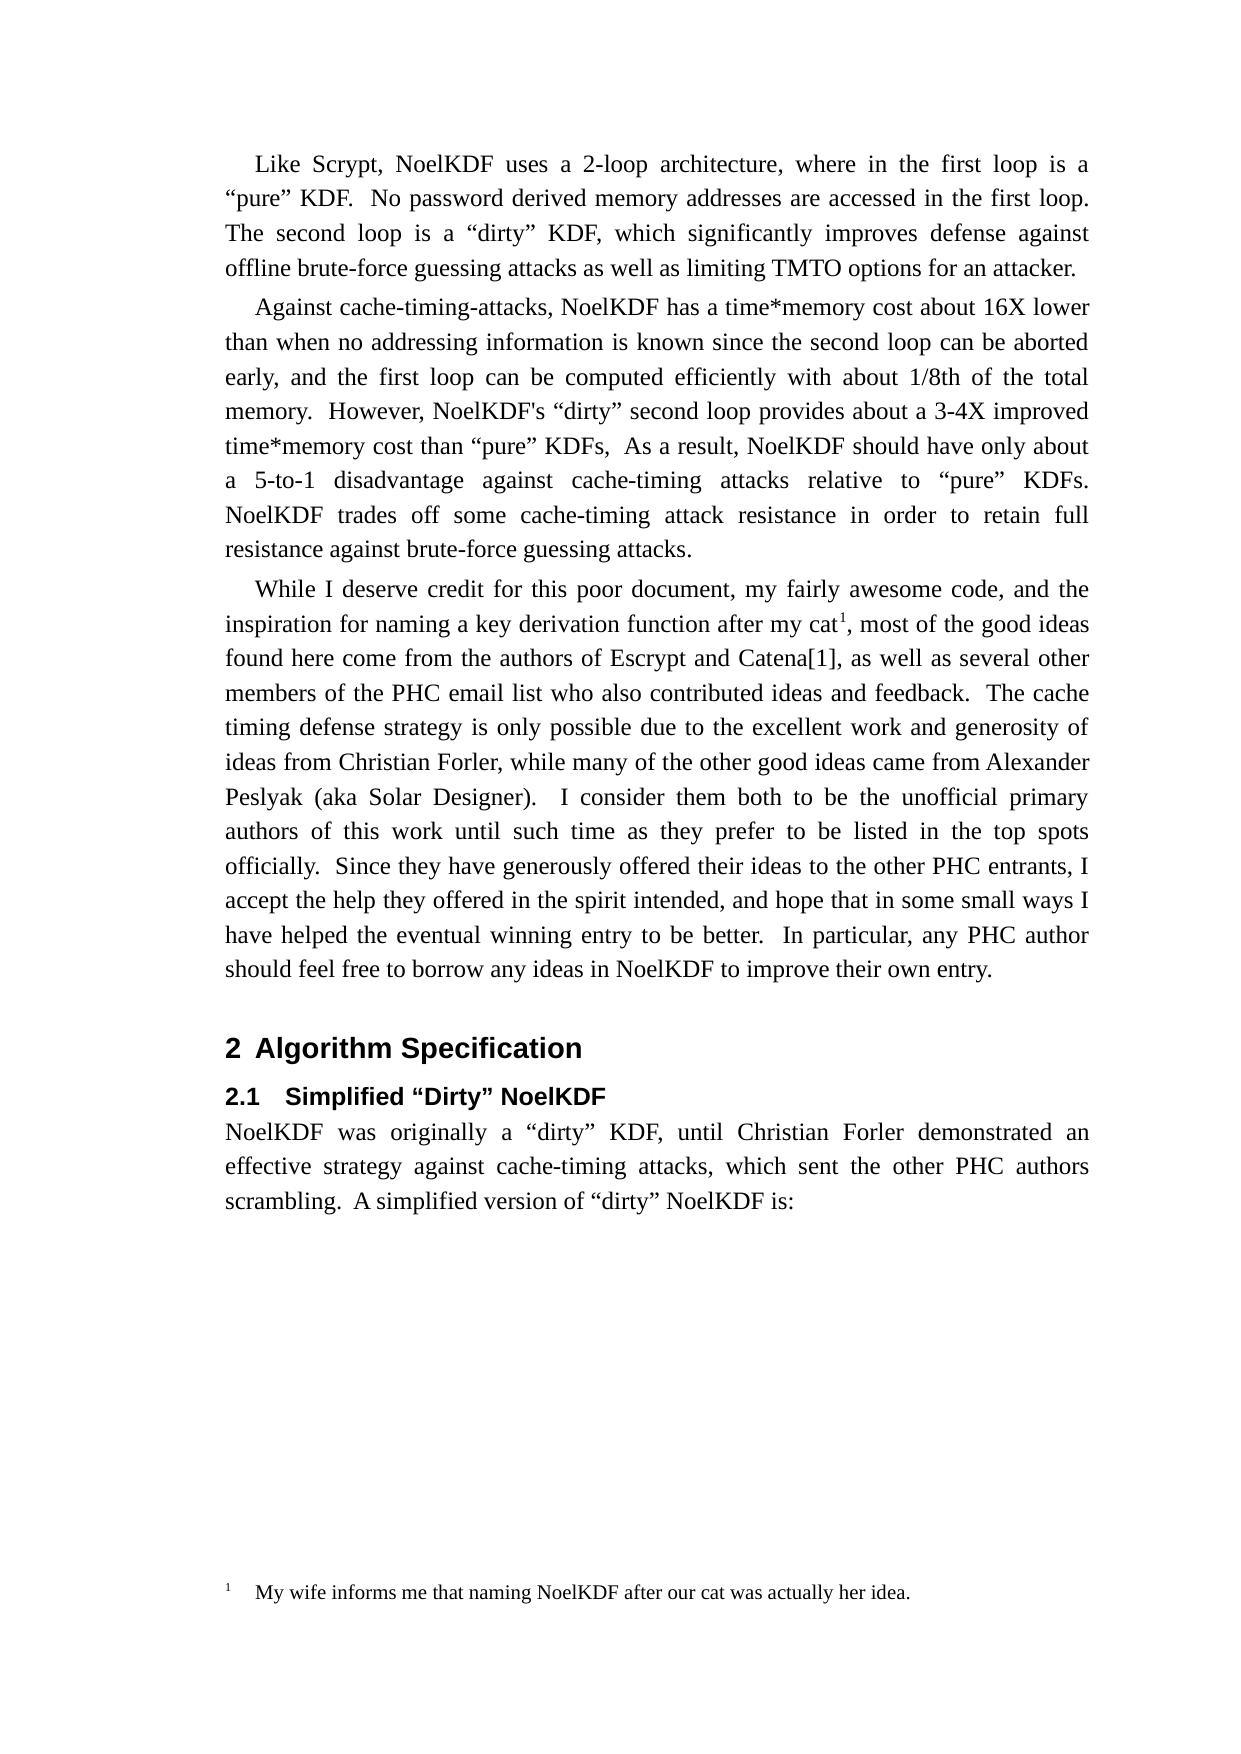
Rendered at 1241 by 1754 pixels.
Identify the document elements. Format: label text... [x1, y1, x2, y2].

subtitle Simplified “Dirty” NoelKDF [225, 1083, 1090, 1111]
text Against cache-timing-attacks, NoelKDF has a time*memory cost about 16X lower than when no addressing information is known since the second loop can be aborted early, and the first loop can be computed efficiently with about 1/8th of the total memory. However, NoelKDF's “dirty” second loop provides about a 3-4X improved time*memory cost than “pure” KDFs, As a result, NoelKDF should have only about a 5-to-1 disadvantage against cache-timing attacks relative to “pure” KDFs. NoelKDF trades off some cache-timing attack resistance in order to retain full resistance against brute-force guessing attacks. [225, 293, 1090, 563]
text While I deserve credit for this poor document, my fairly awesome code, and the inspiration for naming a key derivation function after my cat, most of the good ideas found here come from the authors of Escrypt and Catena[1], as well as several other members of the PHC email list who also contributed ideas and feedback. The cache timing defense strategy is only possible due to the excellent work and generosity of ideas from Christian Forler, while many of the other good ideas came from Alexander Peslyak (aka Solar Designer). I consider them both to be the unofficial primary authors of this work until such time as they prefer to be listed in the top spots officially. Since they have generously offered their ideas to the other PHC entrants, I accept the help they offered in the spirit intended, and hope that in some small ways I have helped the eventual winning entry to be better. In particular, any PHC author should feel free to borrow any ideas in NoelKDF to improve their own entry. [225, 575, 1090, 983]
subtitle Algorithm Specification [225, 1032, 1090, 1064]
text NoelKDF was originally a “dirty” KDF, until Christian Forler demonstrated an effective strategy against cache-timing attacks, which sent the other PHC authors scrambling. A simplified version of “dirty” NoelKDF is: [225, 1118, 1090, 1214]
text My wife informs me that naming NoelKDF after our cat was actually her idea. [225, 1581, 1090, 1604]
text Like Scrypt, NoelKDF uses a 2-loop architecture, where in the first loop is a “pure” KDF. No password derived memory addresses are accessed in the first loop. The second loop is a “dirty” KDF, which significantly improves defense against offline brute-force guessing attacks as well as limiting TMTO options for an attacker. [225, 150, 1090, 281]
